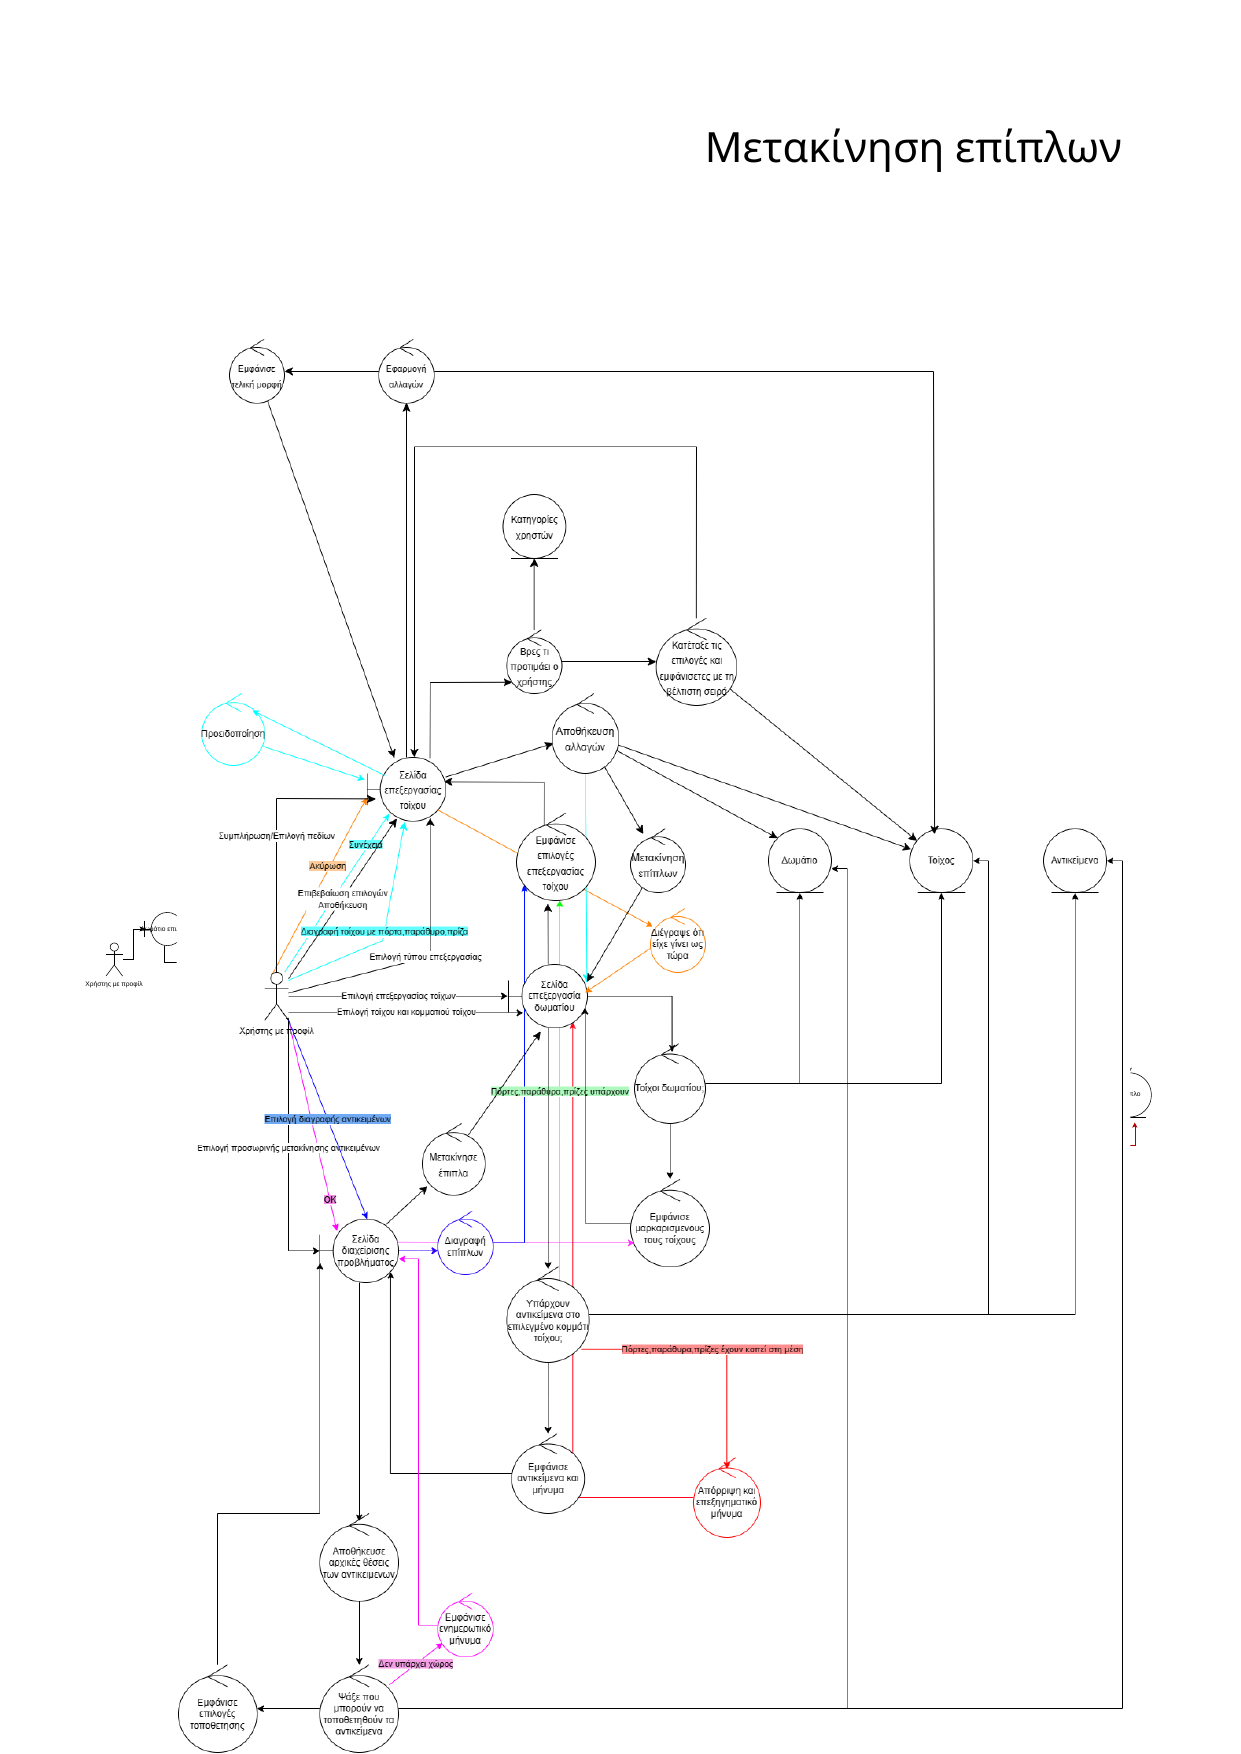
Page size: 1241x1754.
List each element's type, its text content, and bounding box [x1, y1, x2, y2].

text Μετακίνηση επίπλων [118, 118, 1122, 175]
